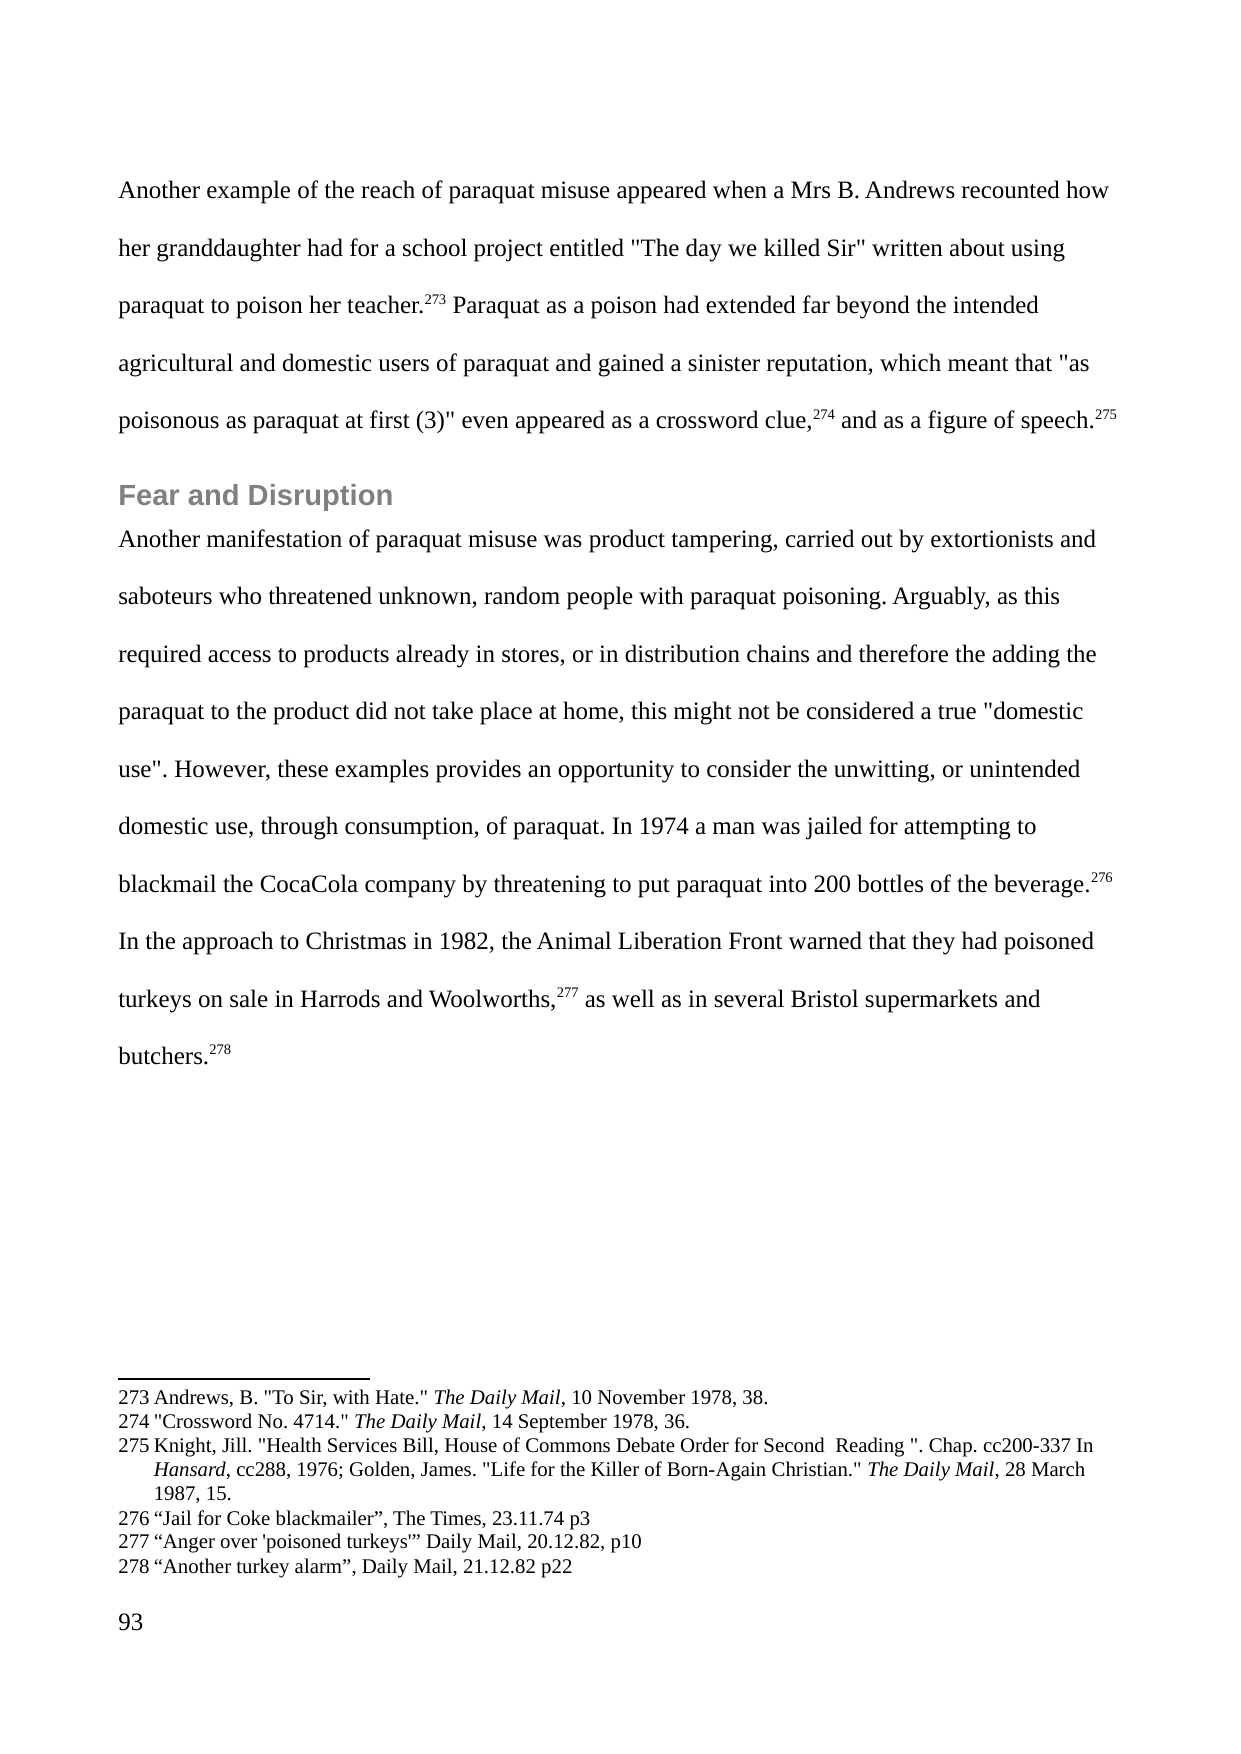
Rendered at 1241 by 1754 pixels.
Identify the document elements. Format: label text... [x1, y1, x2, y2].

text "Crossword No. 4714." The Daily Mail, 14 September 1978, 36. [118, 1409, 1122, 1433]
text Another example of the reach of paraquat misuse appeared when a Mrs B. Andrews recounted how her granddaughter had for a school project entitled "The day we killed Sir" written about using paraquat to poison her teacher. Paraquat as a poison had extended far beyond the intended agricultural and domestic users of paraquat and gained a sinister reputation, which meant that "as poisonous as paraquat at first (3)" even appeared as a crossword clue, and as a figure of speech. [118, 176, 1122, 434]
text “Jail for Coke blackmailer”, The Times, 23.11.74 p3 [118, 1505, 1122, 1529]
text Andrews, B. "To Sir, with Hate." The Daily Mail, 10 November 1978, 38. [118, 1385, 1122, 1409]
text Knight, Jill. "Health Services Bill, House of Commons Debate Order for Second Reading ". Chap. cc200-337 In Hansard, cc288, 1976; Golden, James. "Life for the Killer of Born-Again Christian." The Daily Mail, 28 March 1987, 15. [118, 1433, 1122, 1505]
text Another manifestation of paraquat misuse was product tampering, carried out by extortionists and saboteurs who threatened unknown, random people with paraquat poisoning. Arguably, as this required access to products already in stores, or in distribution chains and therefore the adding the paraquat to the product did not take place at home, this might not be considered a true "domestic use". However, these examples provides an opportunity to consider the unwitting, or unintended domestic use, through consumption, of paraquat. In 1974 a man was jailed for attempting to blackmail the CocaCola company by threatening to put paraquat into 200 bottles of the beverage. In the approach to Christmas in 1982, the Animal Liberation Front warned that they had poisoned turkeys on sale in Harrods and Woolworths, as well as in several Bristol supermarkets and butchers. [118, 524, 1122, 1070]
text “Another turkey alarm”, Daily Mail, 21.12.82 p22 [118, 1553, 1122, 1578]
text “Anger over 'poisoned turkeys'” Daily Mail, 20.12.82, p10 [118, 1529, 1122, 1553]
subtitle Fear and Disruption [118, 478, 1122, 511]
